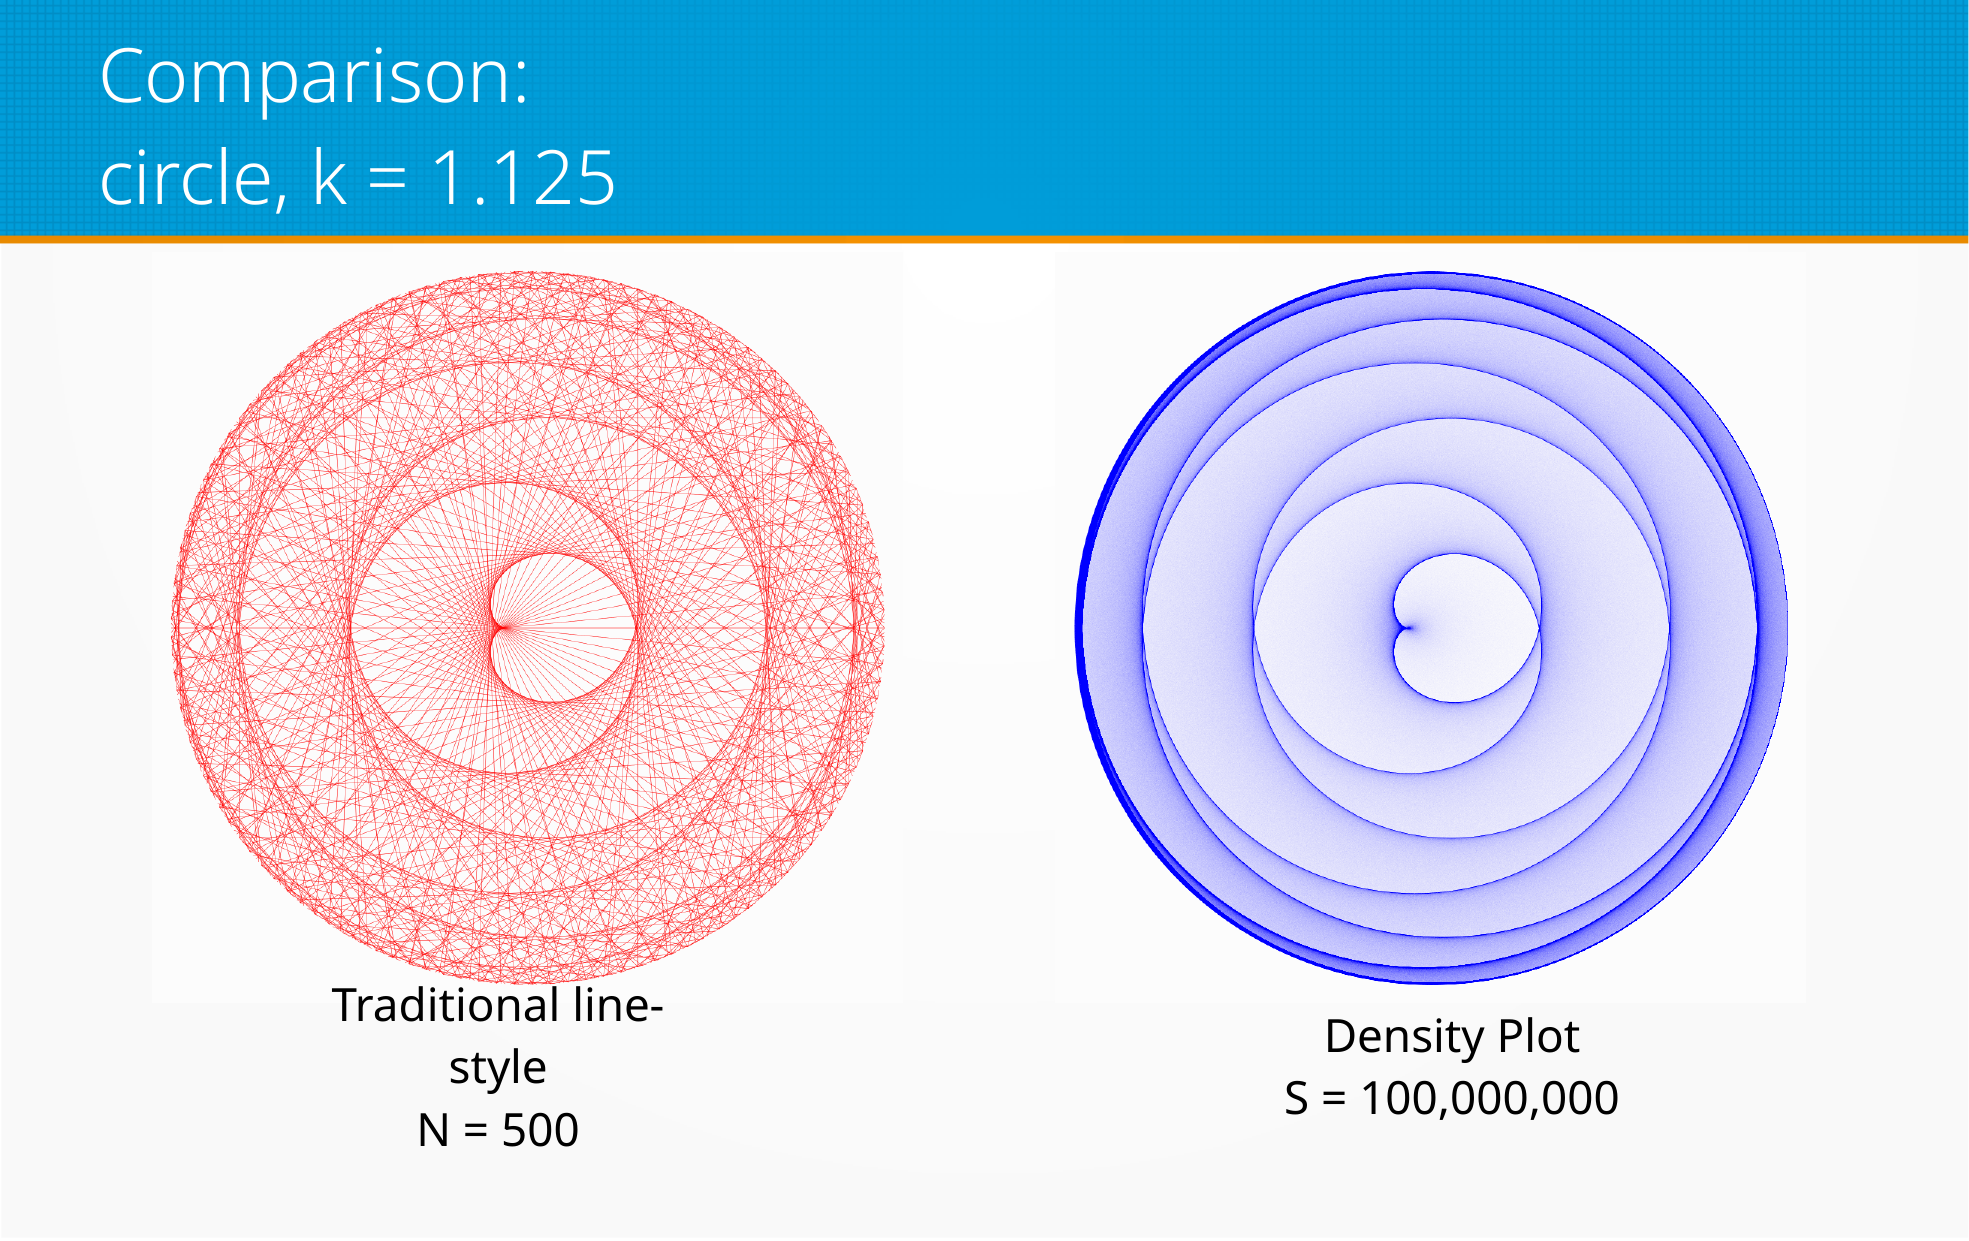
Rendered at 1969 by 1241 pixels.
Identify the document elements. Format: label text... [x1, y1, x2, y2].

picture [0, 236, 1969, 1241]
text_box Traditional line-style N = 500 [325, 973, 731, 1159]
title Comparison: circle, k = 1.125 [98, 19, 1870, 227]
text_box Density Plot S = 100,000,000 [1278, 1001, 1646, 1130]
